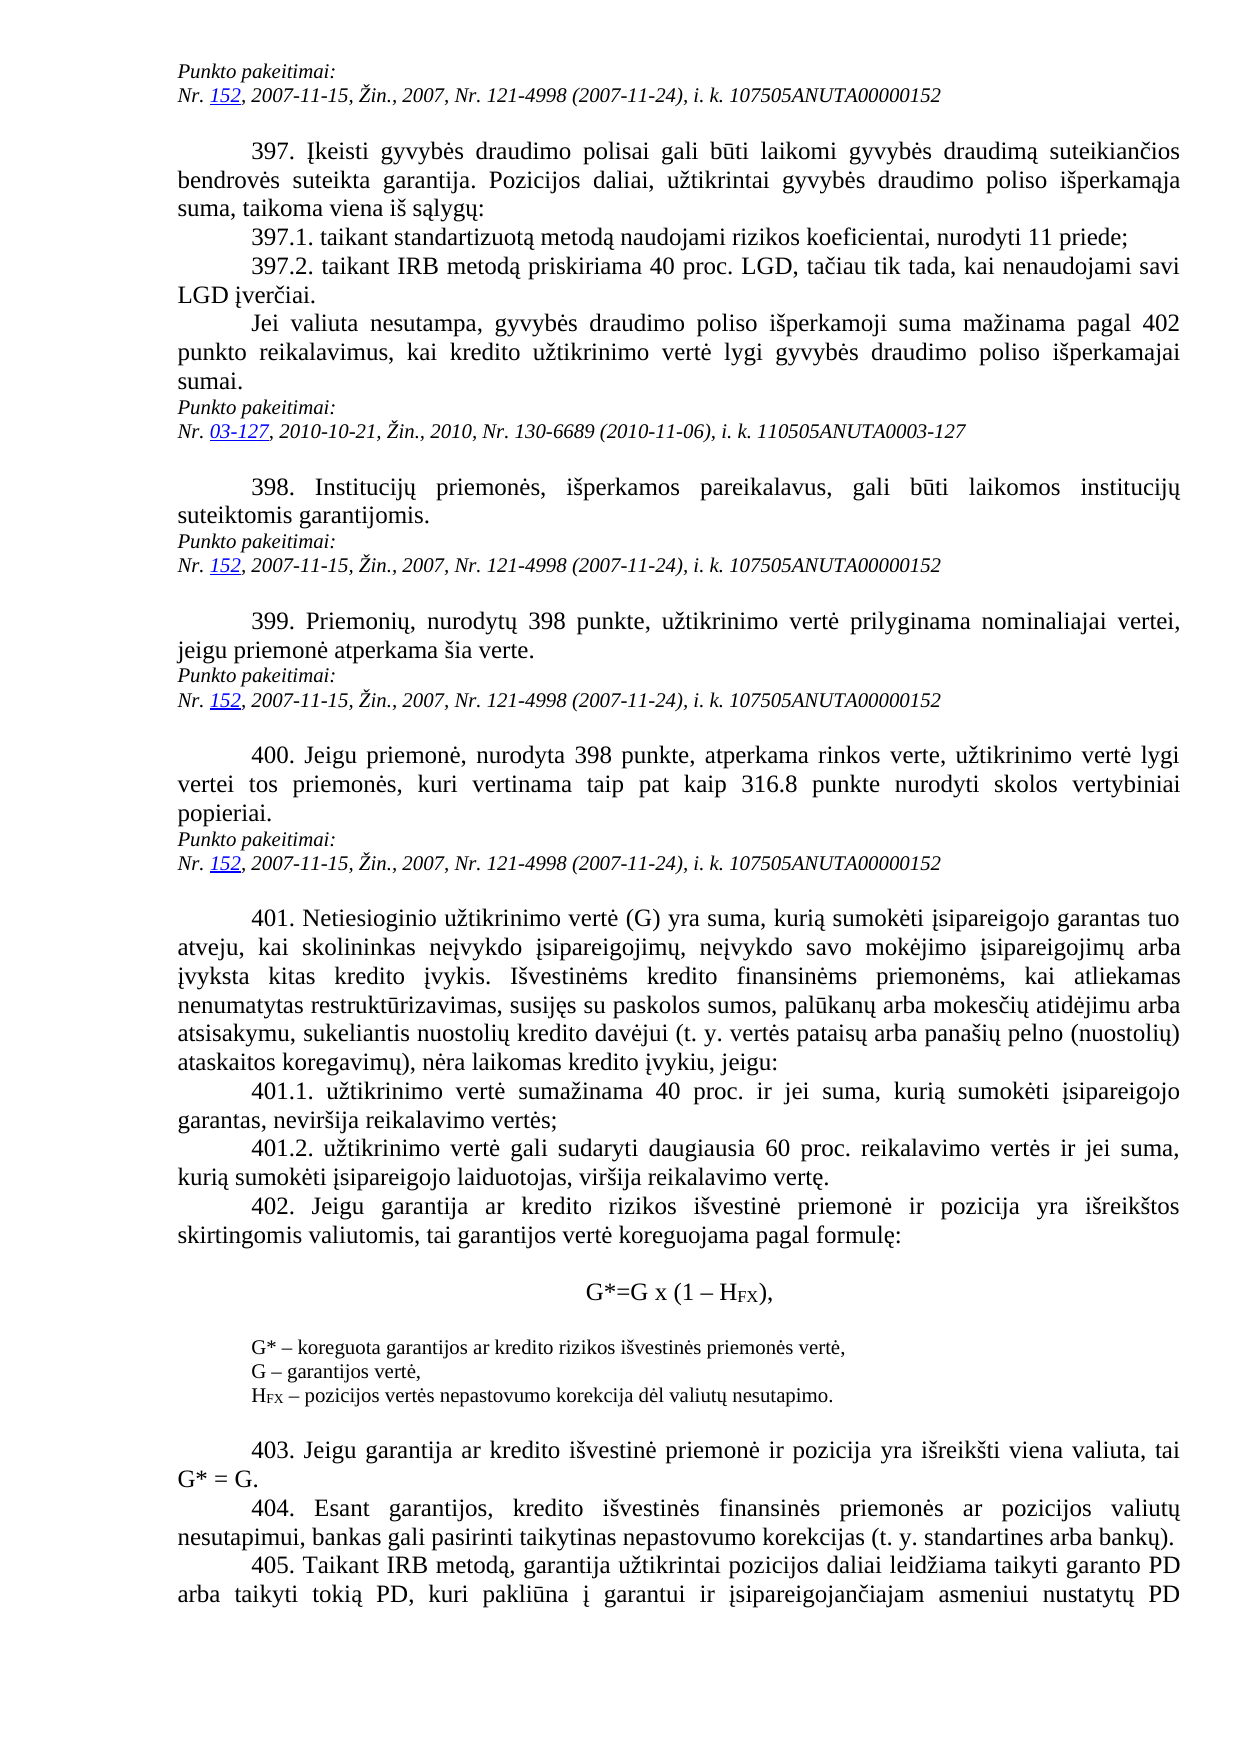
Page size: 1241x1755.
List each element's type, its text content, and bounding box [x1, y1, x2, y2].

text Punkto pakeitimai: [177, 59, 1181, 83]
text 401. Netiesioginio užtikrinimo vertė (G) yra suma, kurią sumokėti įsipareigojo garantas tuo atveju, kai skolininkas neįvykdo įsipareigojimų, neįvykdo savo mokėjimo įsipareigojimų arba įvyksta kitas kredito įvykis. Išvestinėms kredito finansinėms priemonėms, kai atliekamas nenumatytas restruktūrizavimas, susijęs su paskolos sumos, palūkanų arba mokesčių atidėjimu arba atsisakymu, sukeliantis nuostolių kredito davėjui (t. y. vertės pataisų arba panašių pelno (nuostolių) ataskaitos koregavimų), nėra laikomas kredito įvykiu, jeigu: [177, 903, 1181, 1076]
text Nr. 152, 2007-11-15, Žin., 2007, Nr. 121-4998 (2007-11-24), i. k. 107505ANUTA00000152 [177, 83, 1181, 107]
text 397.1. taikant standartizuotą metodą naudojami rizikos koeficientai, nurodyti 11 priede; [177, 222, 1181, 251]
text 403. Jeigu garantija ar kredito išvestinė priemonė ir pozicija yra išreikšti viena valiuta, tai G* = G. [177, 1436, 1181, 1493]
text G*=G x (1 – HFX), [177, 1277, 1181, 1306]
text G* – koreguota garantijos ar kredito rizikos išvestinės priemonės vertė, [177, 1335, 1181, 1359]
text 400. Jeigu priemonė, nurodyta 398 punkte, atperkama rinkos verte, užtikrinimo vertė lygi vertei tos priemonės, kuri vertinama taip pat kaip 316.8 punkte nurodyti skolos vertybiniai popieriai. [177, 740, 1181, 827]
text Nr. 152, 2007-11-15, Žin., 2007, Nr. 121-4998 (2007-11-24), i. k. 107505ANUTA00000152 [177, 687, 1181, 712]
text 402. Jeigu garantija ar kredito rizikos išvestinė priemonė ir pozicija yra išreikštos skirtingomis valiutomis, tai garantijos vertė koreguojama pagal formulę: [177, 1191, 1181, 1248]
text 397. Įkeisti gyvybės draudimo polisai gali būti laikomi gyvybės draudimą suteikiančios bendrovės suteikta garantija. Pozicijos daliai, užtikrintai gyvybės draudimo poliso išperkamąja suma, taikoma viena iš sąlygų: [177, 136, 1181, 222]
text 398. Institucijų priemonės, išperkamos pareikalavus, gali būti laikomos institucijų suteiktomis garantijomis. [177, 472, 1181, 529]
text 397.2. taikant IRB metodą priskiriama 40 proc. LGD, tačiau tik tada, kai nenaudojami savi LGD įverčiai. [177, 251, 1181, 308]
text Nr. 152, 2007-11-15, Žin., 2007, Nr. 121-4998 (2007-11-24), i. k. 107505ANUTA00000152 [177, 851, 1181, 875]
text HFX – pozicijos vertės nepastovumo korekcija dėl valiutų nesutapimo. [177, 1383, 1181, 1407]
text Nr. 152, 2007-11-15, Žin., 2007, Nr. 121-4998 (2007-11-24), i. k. 107505ANUTA00000152 [177, 553, 1181, 577]
text 405. Taikant IRB metodą, garantija užtikrintai pozicijos daliai leidžiama taikyti garanto PD arba taikyti tokią PD, kuri pakliūna į garantui ir įsipareigojančiajam asmeniui nustatytų PD [177, 1551, 1181, 1608]
text 401.1. užtikrinimo vertė sumažinama 40 proc. ir jei suma, kurią sumokėti įsipareigojo garantas, neviršija reikalavimo vertės; [177, 1076, 1181, 1133]
text Jei valiuta nesutampa, gyvybės draudimo poliso išperkamoji suma mažinama pagal 402 punkto reikalavimus, kai kredito užtikrinimo vertė lygi gyvybės draudimo poliso išperkamajai sumai. [177, 308, 1181, 395]
text 404. Esant garantijos, kredito išvestinės finansinės priemonės ar pozicijos valiutų nesutapimui, bankas gali pasirinti taikytinas nepastovumo korekcijas (t. y. standartines arba bankų). [177, 1493, 1181, 1551]
text Nr. 03-127, 2010-10-21, Žin., 2010, Nr. 130-6689 (2010-11-06), i. k. 110505ANUTA0003-127 [177, 419, 1181, 443]
text Punkto pakeitimai: [177, 395, 1181, 419]
text Punkto pakeitimai: [177, 663, 1181, 687]
text Punkto pakeitimai: [177, 827, 1181, 851]
text G – garantijos vertė, [177, 1359, 1181, 1383]
text Punkto pakeitimai: [177, 529, 1181, 553]
text 399. Priemonių, nurodytų 398 punkte, užtikrinimo vertė prilyginama nominaliajai vertei, jeigu priemonė atperkama šia verte. [177, 606, 1181, 663]
text 401.2. užtikrinimo vertė gali sudaryti daugiausia 60 proc. reikalavimo vertės ir jei suma, kurią sumokėti įsipareigojo laiduotojas, viršija reikalavimo vertę. [177, 1133, 1181, 1191]
